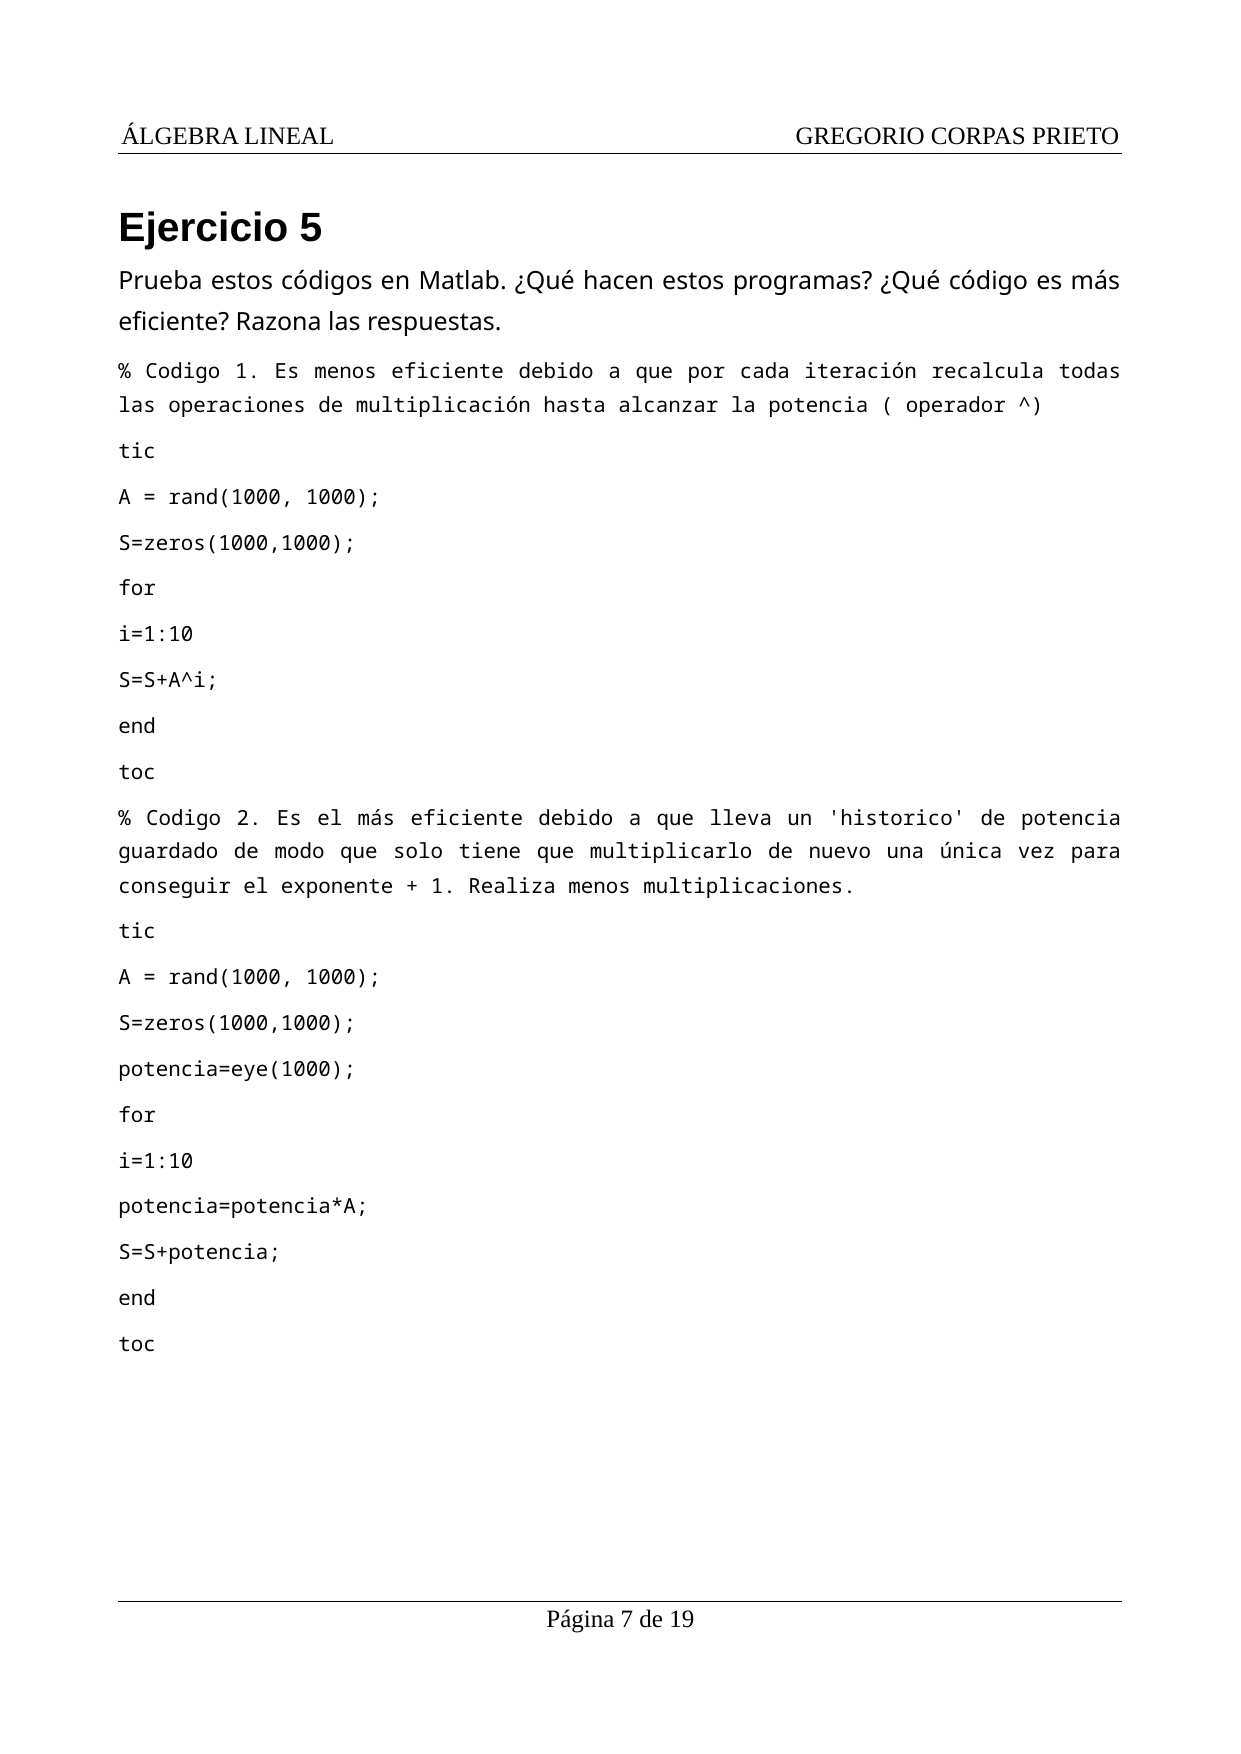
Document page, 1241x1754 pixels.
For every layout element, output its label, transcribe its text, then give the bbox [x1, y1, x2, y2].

text toc [118, 1329, 1122, 1357]
text potencia=potencia*A; [118, 1192, 1122, 1220]
text S=zeros(1000,1000); [118, 528, 1122, 556]
text tic [118, 436, 1122, 464]
text potencia=eye(1000); [118, 1054, 1122, 1082]
text S=S+A^i; [118, 665, 1122, 693]
text toc [118, 757, 1122, 785]
subtitle Ejercicio 5 [118, 203, 1122, 250]
text i=1:10 [118, 619, 1122, 648]
text % Codigo 2. Es el más eficiente debido a que lleva un 'historico' de potencia guardado de modo que solo tiene que multiplicarlo de nuevo una única vez para conseguir el exponente + 1. Realiza menos multiplicaciones. [118, 803, 1122, 899]
text S=zeros(1000,1000); [118, 1008, 1122, 1037]
text S=S+potencia; [118, 1237, 1122, 1266]
text % Codigo 1. Es menos eficiente debido a que por cada iteración recalcula todas las operaciones de multiplicación hasta alcanzar la potencia ( operador ^) [118, 356, 1122, 418]
text A = rand(1000, 1000); [118, 962, 1122, 991]
text A = rand(1000, 1000); [118, 482, 1122, 510]
text end [118, 711, 1122, 739]
text for [118, 573, 1122, 602]
text for [118, 1100, 1122, 1128]
text Prueba estos códigos en Matlab. ¿Qué hacen estos programas? ¿Qué código es más eficiente? Razona las respuestas. [118, 263, 1122, 337]
text tic [118, 917, 1122, 945]
text i=1:10 [118, 1146, 1122, 1174]
text end [118, 1283, 1122, 1312]
